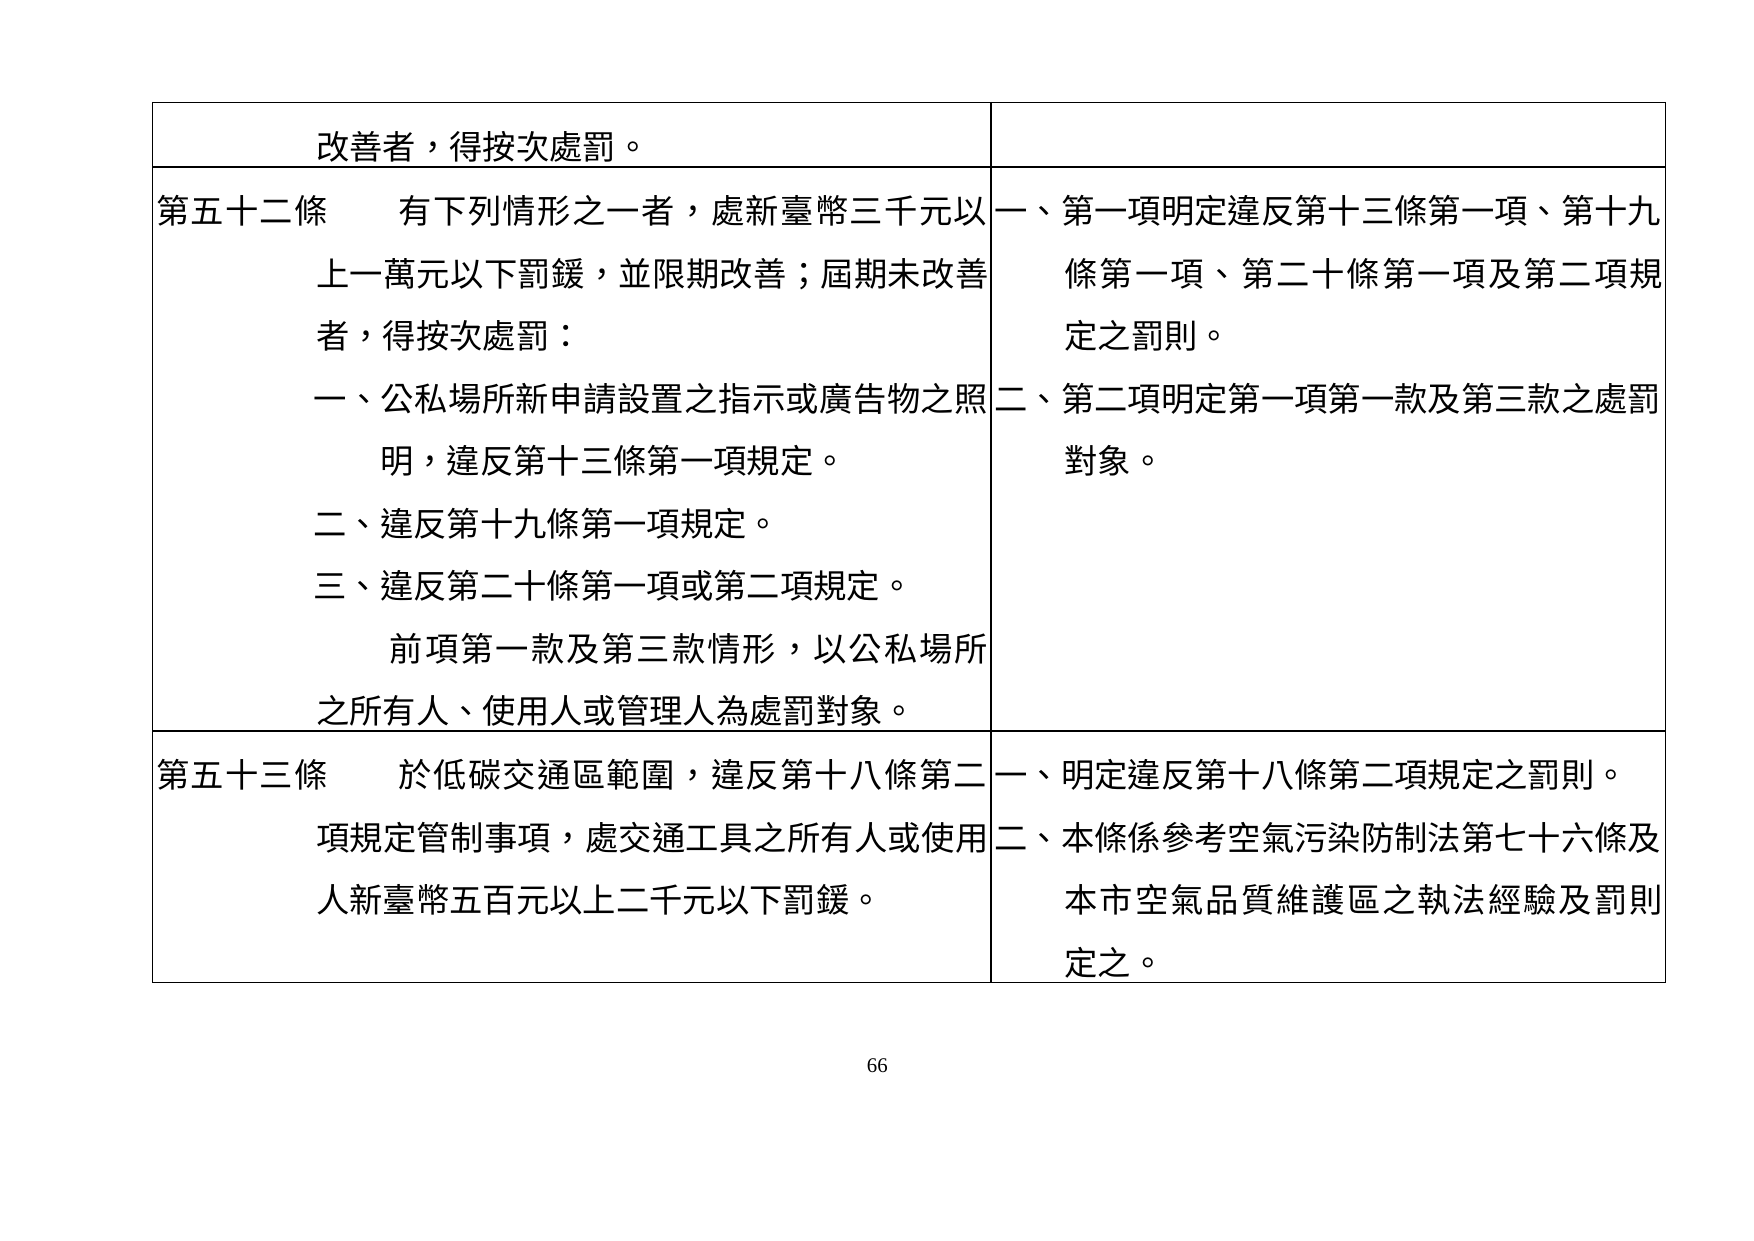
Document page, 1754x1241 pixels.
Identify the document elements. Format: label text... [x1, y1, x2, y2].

table_cell [992, 103, 1665, 166]
table_cell 一、明定違反第十八條第二項規定之罰則。 二、本條係參考空氣污染防制法第七十六條及本市空氣品質維護區之執法經驗及罰則定之。 [992, 732, 1665, 982]
table_cell 第五十二條 有下列情形之一者，處新臺幣三千元以上一萬元以下罰鍰，並限期改善；屆期未改善者，得按次處罰： 一、公私場所新申請設置之指示或廣告物之照明，違反第十三條第一項規定。 二、違反第十九條第一項規定。 三、違反第二十條第一項或第二項規定。 前項第一款及第三款情形，以公私場所之所有人、使用人或管理人為處罰對象。 [153, 168, 990, 730]
table_cell 第五十三條 於低碳交通區範圍，違反第十八條第二項規定管制事項，處交通工具之所有人或使用人新臺幣五百元以上二千元以下罰鍰。 [153, 732, 990, 982]
table_cell 改善者，得按次處罰。 [153, 103, 990, 166]
table_cell 一、第一項明定違反第十三條第一項、第十九條第一項、第二十條第一項及第二項規定之罰則。 二、第二項明定第一項第一款及第三款之處罰對象。 [992, 168, 1665, 730]
